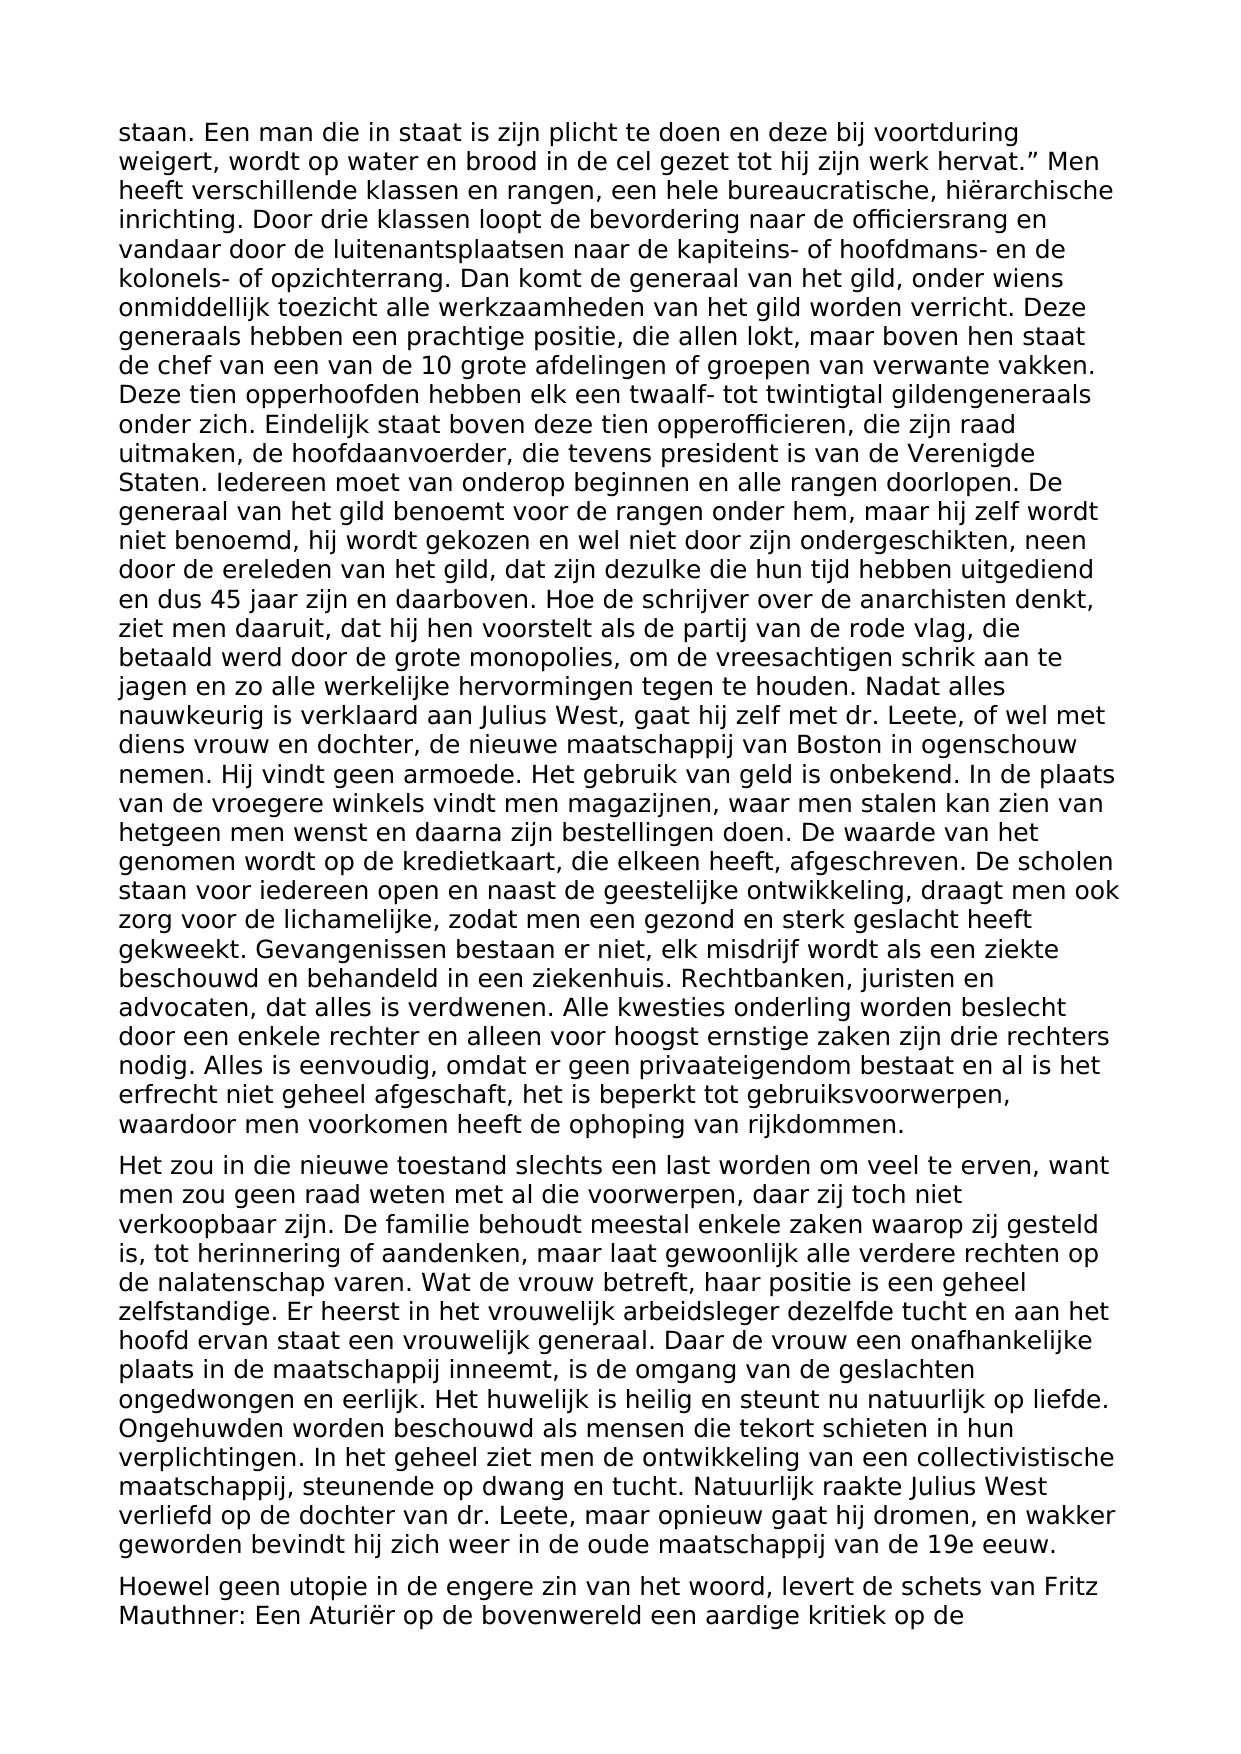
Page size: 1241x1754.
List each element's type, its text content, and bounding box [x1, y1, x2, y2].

text Hoewel geen utopie in de engere zin van het woord, levert de schets van Fritz Mauthner: Een Aturiër op de bovenwereld een aardige kritiek op de [118, 1572, 1122, 1631]
text Het zou in die nieuwe toestand slechts een last worden om veel te erven, want men zou geen raad weten met al die voorwerpen, daar zij toch niet verkoopbaar zijn. De familie behoudt meestal enkele zaken waarop zij gesteld is, tot herinnering of aandenken, maar laat gewoonlijk alle verdere rechten op de nalatenschap varen. Wat de vrouw betreft, haar positie is een geheel zelfstandige. Er heerst in het vrouwelijk arbeidsleger dezelfde tucht en aan het hoofd ervan staat een vrouwelijk generaal. Daar de vrouw een onafhankelijke plaats in de maatschappij inneemt, is de omgang van de geslachten ongedwongen en eerlijk. Het huwelijk is heilig en steunt nu natuurlijk op liefde. Ongehuwden worden beschouwd als mensen die tekort schieten in hun verplichtingen. In het geheel ziet men de ontwikkeling van een collectivistische maatschappij, steunende op dwang en tucht. Natuurlijk raakte Julius West verliefd op de dochter van dr. Leete, maar opnieuw gaat hij dromen, en wakker geworden bevindt hij zich weer in de oude maatschappij van de 19e eeuw. [118, 1151, 1122, 1560]
text staan. Een man die in staat is zijn plicht te doen en deze bij voortduring weigert, wordt op water en brood in de cel gezet tot hij zijn werk hervat.” Men heeft verschillende klassen en rangen, een hele bureaucratische, hiërarchische inrichting. Door drie klassen loopt de bevordering naar de officiersrang en vandaar door de luitenantsplaatsen naar de kapiteins- of hoofdmans- en de kolonels- of opzichterrang. Dan komt de generaal van het gild, onder wiens onmiddellijk toezicht alle werkzaamheden van het gild worden verricht. Deze generaals hebben een prachtige positie, die allen lokt, maar boven hen staat de chef van een van de 10 grote afdelingen of groepen van verwante vakken. Deze tien opperhoofden hebben elk een twaalf- tot twintigtal gildengeneraals onder zich. Eindelijk staat boven deze tien opperofficieren, die zijn raad uitmaken, de hoofdaanvoerder, die tevens president is van de Verenigde Staten. Iedereen moet van onderop beginnen en alle rangen doorlopen. De generaal van het gild benoemt voor de rangen onder hem, maar hij zelf wordt niet benoemd, hij wordt gekozen en wel niet door zijn ondergeschikten, neen door de ereleden van het gild, dat zijn dezulke die hun tijd hebben uitgediend en dus 45 jaar zijn en daarboven. Hoe de schrijver over de anarchisten denkt, ziet men daaruit, dat hij hen voorstelt als de partij van de rode vlag, die betaald werd door de grote monopolies, om de vreesachtigen schrik aan te jagen en zo alle werkelijke hervormingen tegen te houden. Nadat alles nauwkeurig is verklaard aan Julius West, gaat hij zelf met dr. Leete, of wel met diens vrouw en dochter, de nieuwe maatschappij van Boston in ogenschouw nemen. Hij vindt geen armoede. Het gebruik van geld is onbekend. In de plaats van de vroegere winkels vindt men magazijnen, waar men stalen kan zien van hetgeen men wenst en daarna zijn bestellingen doen. De waarde van het genomen wordt op de kredietkaart, die elkeen heeft, afgeschreven. De scholen staan voor iedereen open en naast de geestelijke ontwikkeling, draagt men ook zorg voor de lichamelijke, zodat men een gezond en sterk geslacht heeft gekweekt. Gevangenissen bestaan er niet, elk misdrijf wordt als een ziekte beschouwd en behandeld in een ziekenhuis. Rechtbanken, juristen en advocaten, dat alles is verdwenen. Alle kwesties onderling worden beslecht door een enkele rechter en alleen voor hoogst ernstige zaken zijn drie rechters nodig. Alles is eenvoudig, omdat er geen privaateigendom bestaat en al is het erfrecht niet geheel afgeschaft, het is beperkt tot gebruiksvoorwerpen, waardoor men voorkomen heeft de ophoping van rijkdommen. [118, 118, 1122, 1139]
